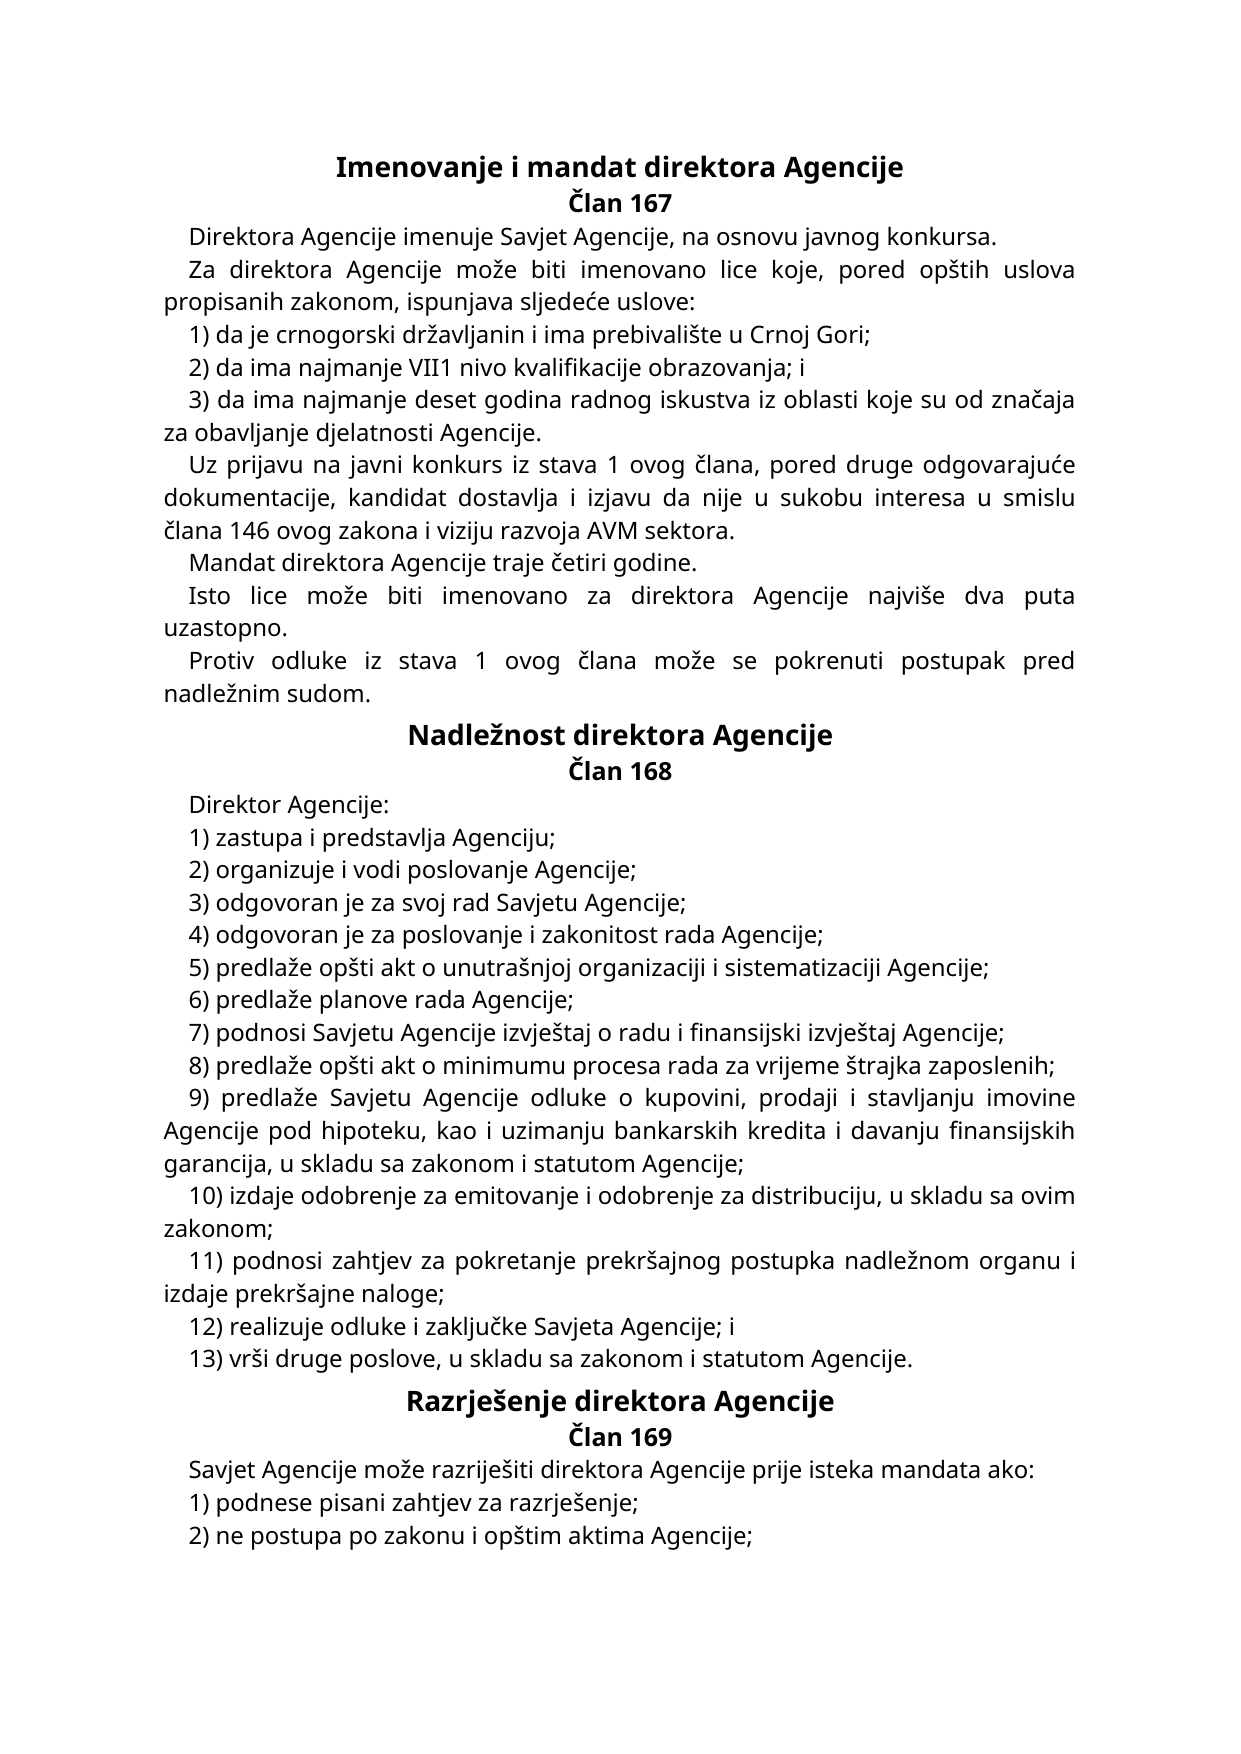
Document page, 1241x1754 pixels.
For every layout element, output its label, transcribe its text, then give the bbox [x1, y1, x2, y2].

text 2) da ima najmanje VII1 nivo kvalifikacije obrazovanja; i [163, 350, 1077, 383]
text Protiv odluke iz stava 1 ovog člana može se pokrenuti postupak pred nadležnim sudom. [163, 644, 1077, 709]
text Imenovanje i mandat direktora Agencije [148, 148, 1093, 186]
text 8) predlaže opšti akt o minimumu procesa rada za vrijeme štrajka zaposlenih; [163, 1048, 1077, 1081]
text 3) odgovoran je za svoj rad Savjetu Agencije; [163, 886, 1077, 918]
text 7) podnosi Savjetu Agencije izvještaj o radu i finansijski izvještaj Agencije; [163, 1016, 1077, 1048]
text 1) podnese pisani zahtjev za razrješenje; [163, 1486, 1077, 1518]
text Savjet Agencije može razriješiti direktora Agencije prije isteka mandata ako: [163, 1453, 1077, 1486]
text Član 168 [148, 754, 1093, 788]
text 1) da je crnogorski državljanin i ima prebivalište u Crnoj Gori; [163, 318, 1077, 350]
text Direktora Agencije imenuje Savjet Agencije, na osnovu javnog konkursa. [163, 220, 1077, 253]
text Uz prijavu na javni konkurs iz stava 1 ovog člana, pored druge odgovarajuće dokumentacije, kandidat dostavlja i izjavu da nije u sukobu interesa u smislu člana 146 ovog zakona i viziju razvoja AVM sektora. [163, 448, 1077, 546]
text 2) ne postupa po zakonu i opštim aktima Agencije; [163, 1518, 1077, 1551]
text Isto lice može biti imenovano za direktora Agencije najviše dva puta uzastopno. [163, 579, 1077, 644]
text Direktor Agencije: [163, 788, 1077, 820]
text 12) realizuje odluke i zaključke Savjeta Agencije; i [163, 1309, 1077, 1342]
text 4) odgovoran je za poslovanje i zakonitost rada Agencije; [163, 918, 1077, 951]
text 2) organizuje i vodi poslovanje Agencije; [163, 853, 1077, 886]
text Za direktora Agencije može biti imenovano lice koje, pored opštih uslova propisanih zakonom, ispunjava sljedeće uslove: [163, 253, 1077, 318]
text 5) predlaže opšti akt o unutrašnjoj organizaciji i sistematizaciji Agencije; [163, 951, 1077, 983]
text 3) da ima najmanje deset godina radnog iskustva iz oblasti koje su od značaja za obavljanje djelatnosti Agencije. [163, 383, 1077, 448]
text 6) predlaže planove rada Agencije; [163, 983, 1077, 1016]
text Nadležnost direktora Agencije [148, 715, 1093, 754]
text 9) predlaže Savjetu Agencije odluke o kupovini, prodaji i stavljanju imovine Agencije pod hipoteku, kao i uzimanju bankarskih kredita i davanju finansijskih garancija, u skladu sa zakonom i statutom Agencije; [163, 1081, 1077, 1179]
text Član 169 [148, 1419, 1093, 1453]
text Mandat direktora Agencije traje četiri godine. [163, 546, 1077, 579]
text 13) vrši druge poslove, u skladu sa zakonom i statutom Agencije. [163, 1342, 1077, 1374]
text Član 167 [148, 186, 1093, 220]
text Razrješenje direktora Agencije [148, 1381, 1093, 1419]
text 1) zastupa i predstavlja Agenciju; [163, 820, 1077, 853]
text 11) podnosi zahtjev za pokretanje prekršajnog postupka nadležnom organu i izdaje prekršajne naloge; [163, 1244, 1077, 1309]
text 10) izdaje odobrenje za emitovanje i odobrenje za distribuciju, u skladu sa ovim zakonom; [163, 1179, 1077, 1244]
